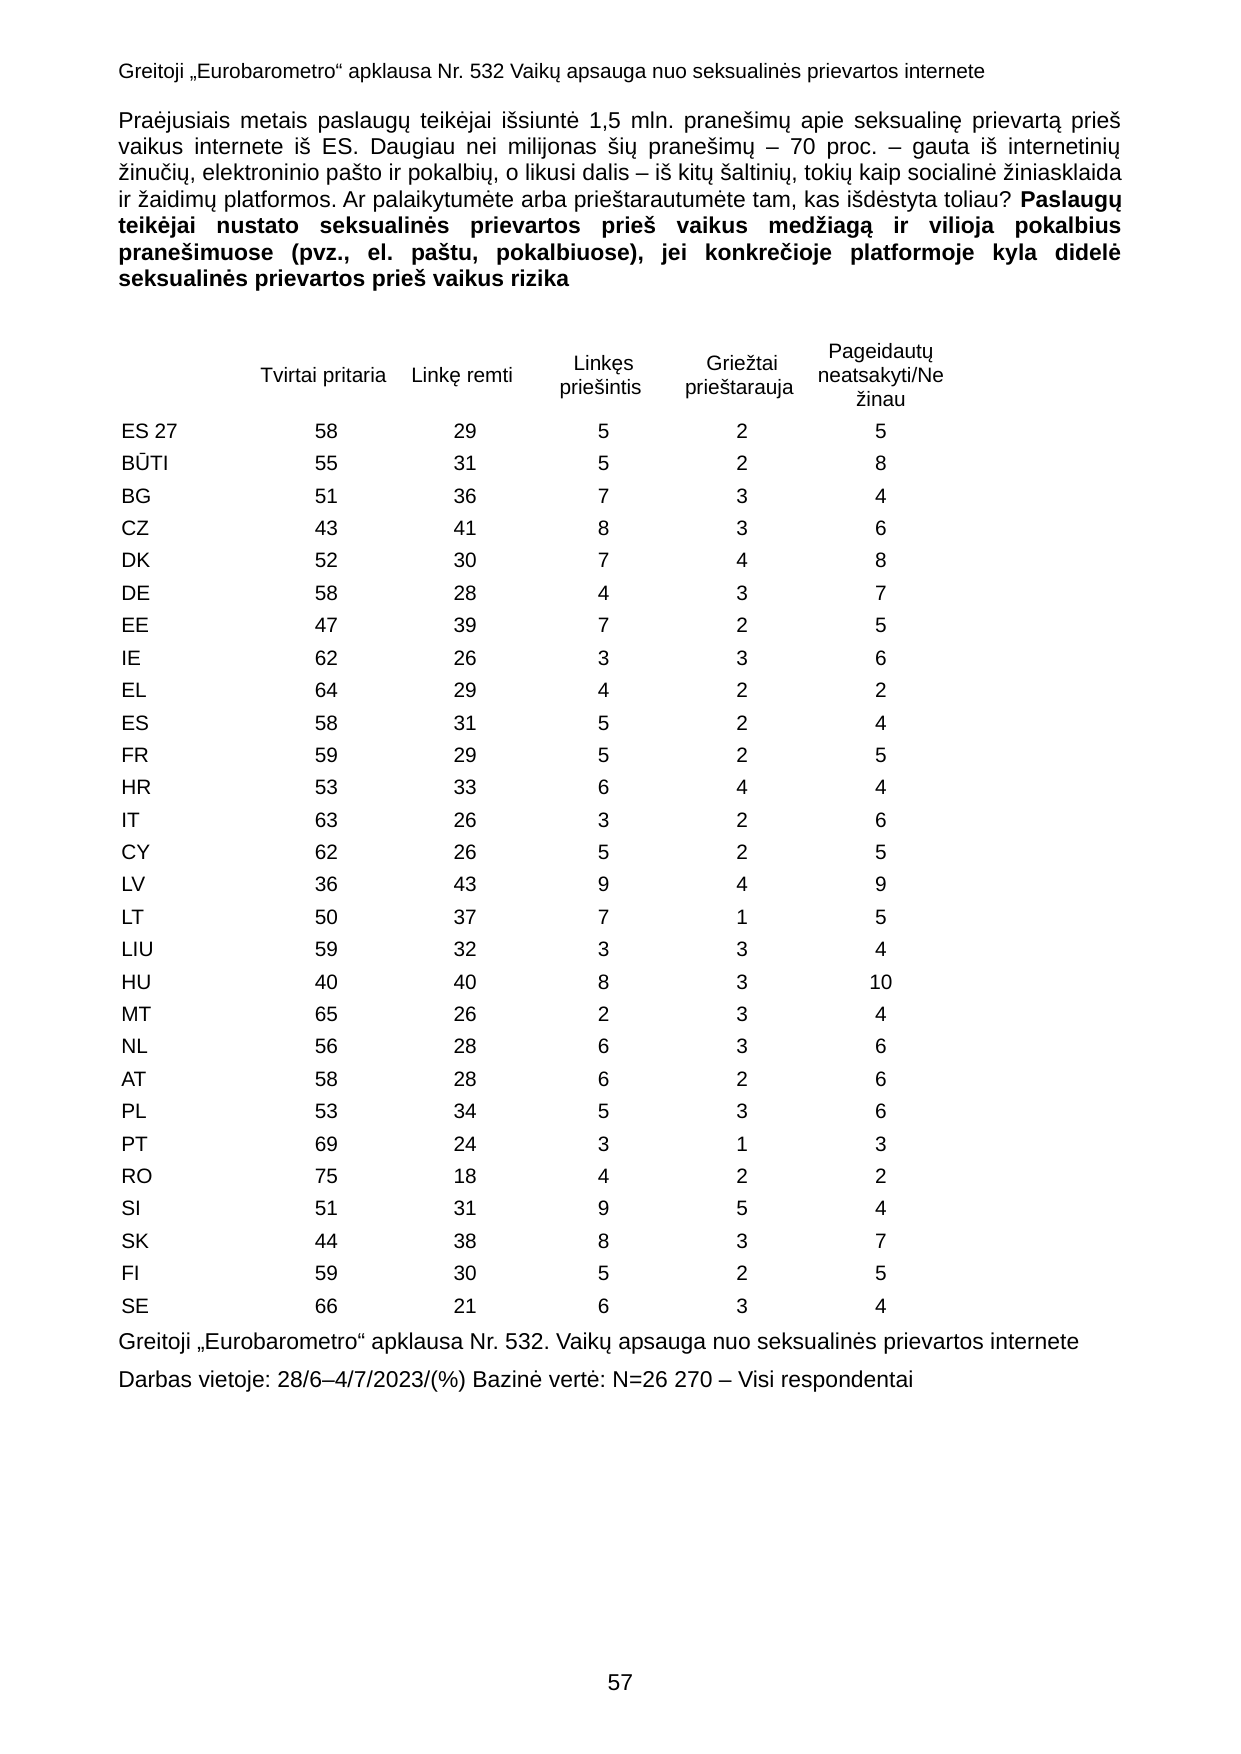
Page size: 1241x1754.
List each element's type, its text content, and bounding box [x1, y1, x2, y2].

table_cell 56 [257, 1030, 395, 1062]
table_cell 3 [811, 1127, 950, 1160]
table_cell 3 [673, 1095, 811, 1127]
table_cell 31 [395, 447, 534, 479]
table_cell 4 [811, 933, 950, 965]
table_cell 26 [395, 998, 534, 1030]
table_cell 31 [395, 706, 534, 738]
table_cell IT [118, 803, 257, 836]
table_cell 6 [811, 641, 950, 674]
table_cell 5 [811, 739, 950, 771]
table_cell 5 [811, 836, 950, 868]
table_cell 7 [534, 609, 673, 641]
table_cell 4 [811, 771, 950, 803]
table_cell 29 [395, 739, 534, 771]
table_cell 8 [534, 1225, 673, 1257]
table_cell RO [118, 1160, 257, 1192]
table_cell CZ [118, 512, 257, 544]
table_cell EE [118, 609, 257, 641]
table_header Tvirtai pritaria [257, 335, 395, 414]
table_cell 33 [395, 771, 534, 803]
table_cell 28 [395, 1030, 534, 1062]
table_cell 5 [534, 1095, 673, 1127]
table_cell 4 [811, 1192, 950, 1224]
table_cell 6 [534, 1063, 673, 1095]
table_cell 53 [257, 1095, 395, 1127]
table_cell 4 [673, 544, 811, 577]
table_cell 36 [395, 479, 534, 512]
table_cell 2 [673, 803, 811, 836]
table_cell 6 [534, 1289, 673, 1322]
table_cell 28 [395, 577, 534, 609]
table_cell 63 [257, 803, 395, 836]
table_cell 31 [395, 1192, 534, 1224]
table_cell 5 [534, 447, 673, 479]
table_cell LV [118, 868, 257, 901]
table_cell HR [118, 771, 257, 803]
table_cell FI [118, 1257, 257, 1289]
table_cell 9 [534, 1192, 673, 1224]
table_cell 4 [811, 706, 950, 738]
table_cell 40 [395, 965, 534, 998]
table_cell 5 [534, 836, 673, 868]
table_cell 6 [534, 1030, 673, 1062]
table_cell ES 27 [118, 415, 257, 447]
table_cell SK [118, 1225, 257, 1257]
table_cell 7 [811, 1225, 950, 1257]
table_cell 5 [534, 706, 673, 738]
table_cell 3 [534, 933, 673, 965]
table_cell 3 [673, 512, 811, 544]
table_cell 3 [673, 933, 811, 965]
table_cell BG [118, 479, 257, 512]
table_cell 8 [534, 965, 673, 998]
table_cell EL [118, 674, 257, 706]
table_cell 59 [257, 1257, 395, 1289]
table_cell 3 [534, 641, 673, 674]
table_cell 1 [673, 1127, 811, 1160]
table_cell 24 [395, 1127, 534, 1160]
table_cell 29 [395, 674, 534, 706]
table_cell 5 [534, 1257, 673, 1289]
table_cell 7 [534, 544, 673, 577]
table_cell 4 [811, 1289, 950, 1322]
table_cell 2 [673, 706, 811, 738]
table_cell 53 [257, 771, 395, 803]
table_cell 50 [257, 901, 395, 933]
table_cell 4 [673, 771, 811, 803]
table_cell 2 [673, 836, 811, 868]
table_cell HU [118, 965, 257, 998]
table_cell 8 [811, 544, 950, 577]
table_cell 21 [395, 1289, 534, 1322]
table_cell 28 [395, 1063, 534, 1095]
table_cell LIU [118, 933, 257, 965]
table_cell 7 [534, 901, 673, 933]
table_cell 6 [811, 1063, 950, 1095]
table_cell 1 [673, 901, 811, 933]
table_cell 59 [257, 739, 395, 771]
table_cell AT [118, 1063, 257, 1095]
table_cell 4 [534, 1160, 673, 1192]
table_cell 2 [673, 739, 811, 771]
table_cell 5 [534, 415, 673, 447]
table_cell 3 [673, 965, 811, 998]
table_cell SE [118, 1289, 257, 1322]
table_cell 55 [257, 447, 395, 479]
table_cell 75 [257, 1160, 395, 1192]
table_cell FR [118, 739, 257, 771]
table_cell 43 [395, 868, 534, 901]
text Greitoji „Eurobarometro“ apklausa Nr. 532. Vaikų apsauga nuo seksualinės prievartos internete [118, 1328, 1122, 1354]
table_cell 26 [395, 836, 534, 868]
table_cell 2 [673, 609, 811, 641]
table_cell 38 [395, 1225, 534, 1257]
table_cell 18 [395, 1160, 534, 1192]
table_cell 7 [811, 577, 950, 609]
table_cell 2 [673, 415, 811, 447]
table_cell ES [118, 706, 257, 738]
table_cell 51 [257, 479, 395, 512]
table_cell 10 [811, 965, 950, 998]
table_cell 3 [534, 803, 673, 836]
table_cell 5 [673, 1192, 811, 1224]
table_header Pageidautų neatsakyti/Nežinau [811, 335, 950, 414]
table_cell 2 [673, 1257, 811, 1289]
table_cell 39 [395, 609, 534, 641]
table_cell 3 [673, 1289, 811, 1322]
table_cell 59 [257, 933, 395, 965]
table_cell 47 [257, 609, 395, 641]
table_cell IE [118, 641, 257, 674]
table_cell 58 [257, 706, 395, 738]
text Praėjusiais metais paslaugų teikėjai išsiuntė 1,5 mln. pranešimų apie seksualinę prievartą prieš vaikus internete iš ES. Daugiau nei milijonas šių pranešimų – 70 proc. – gauta iš internetinių žinučių, elektroninio pašto ir pokalbių, o likusi dalis – iš kitų šaltinių, tokių kaip socialinė žiniasklaida ir žaidimų platformos. Ar palaikytumėte arba prieštarautumėte tam, kas išdėstyta toliau? Paslaugų teikėjai nustato seksualinės prievartos prieš vaikus medžiagą ir vilioja pokalbius pranešimuose (pvz., el. paštu, pokalbiuose), jei konkrečioje platformoje kyla didelė seksualinės prievartos prieš vaikus rizika [118, 107, 1122, 291]
table_cell 7 [534, 479, 673, 512]
table_cell 3 [673, 1225, 811, 1257]
table_cell 2 [534, 998, 673, 1030]
table_cell 62 [257, 641, 395, 674]
table_cell 2 [673, 1160, 811, 1192]
table_cell 26 [395, 803, 534, 836]
table_header Griežtai prieštarauja [673, 335, 811, 414]
table_cell 30 [395, 1257, 534, 1289]
table_cell 8 [534, 512, 673, 544]
table_cell 41 [395, 512, 534, 544]
table_cell 3 [673, 641, 811, 674]
table_cell 58 [257, 577, 395, 609]
table_cell CY [118, 836, 257, 868]
table_cell 64 [257, 674, 395, 706]
table_cell 3 [673, 1030, 811, 1062]
table_cell 5 [811, 609, 950, 641]
table_cell 5 [811, 901, 950, 933]
table_cell 65 [257, 998, 395, 1030]
table_cell 66 [257, 1289, 395, 1322]
table_cell SI [118, 1192, 257, 1224]
table_cell 58 [257, 1063, 395, 1095]
table_cell 58 [257, 415, 395, 447]
text Darbas vietoje: 28/6–4/7/2023/(%) Bazinė vertė: N=26 270 – Visi respondentai [118, 1366, 1122, 1392]
table_cell 69 [257, 1127, 395, 1160]
table_cell MT [118, 998, 257, 1030]
table_header Linkę remti [395, 335, 534, 414]
table_cell 44 [257, 1225, 395, 1257]
table_cell 5 [811, 1257, 950, 1289]
table_cell PT [118, 1127, 257, 1160]
table_cell 4 [673, 868, 811, 901]
table_header Linkęs priešintis [534, 335, 673, 414]
table_cell 8 [811, 447, 950, 479]
table_cell 62 [257, 836, 395, 868]
table_cell 9 [811, 868, 950, 901]
table_cell 4 [811, 479, 950, 512]
table_cell 9 [534, 868, 673, 901]
table_cell 36 [257, 868, 395, 901]
table_cell 3 [673, 998, 811, 1030]
table_cell 30 [395, 544, 534, 577]
table_cell 4 [534, 674, 673, 706]
table_cell 52 [257, 544, 395, 577]
table_cell 2 [811, 674, 950, 706]
table_cell 4 [534, 577, 673, 609]
table_cell DK [118, 544, 257, 577]
table_cell 5 [811, 415, 950, 447]
table_cell 34 [395, 1095, 534, 1127]
table_cell 29 [395, 415, 534, 447]
table_cell 4 [811, 998, 950, 1030]
table_cell NL [118, 1030, 257, 1062]
table_cell 51 [257, 1192, 395, 1224]
table_cell 2 [673, 1063, 811, 1095]
table_cell 40 [257, 965, 395, 998]
table_cell 43 [257, 512, 395, 544]
table_cell 6 [811, 1095, 950, 1127]
table_cell 32 [395, 933, 534, 965]
table_cell DE [118, 577, 257, 609]
table_cell 3 [534, 1127, 673, 1160]
table_cell 3 [673, 479, 811, 512]
table_cell LT [118, 901, 257, 933]
table_header [118, 335, 257, 414]
table_cell 37 [395, 901, 534, 933]
table_cell 3 [673, 577, 811, 609]
table_cell 6 [811, 1030, 950, 1062]
table_cell 2 [673, 674, 811, 706]
table_cell 6 [811, 512, 950, 544]
table_cell 6 [534, 771, 673, 803]
table_cell 5 [534, 739, 673, 771]
table_cell 2 [811, 1160, 950, 1192]
table_cell PL [118, 1095, 257, 1127]
table_cell BŪTI [118, 447, 257, 479]
table_cell 2 [673, 447, 811, 479]
table_cell 26 [395, 641, 534, 674]
table_cell 6 [811, 803, 950, 836]
